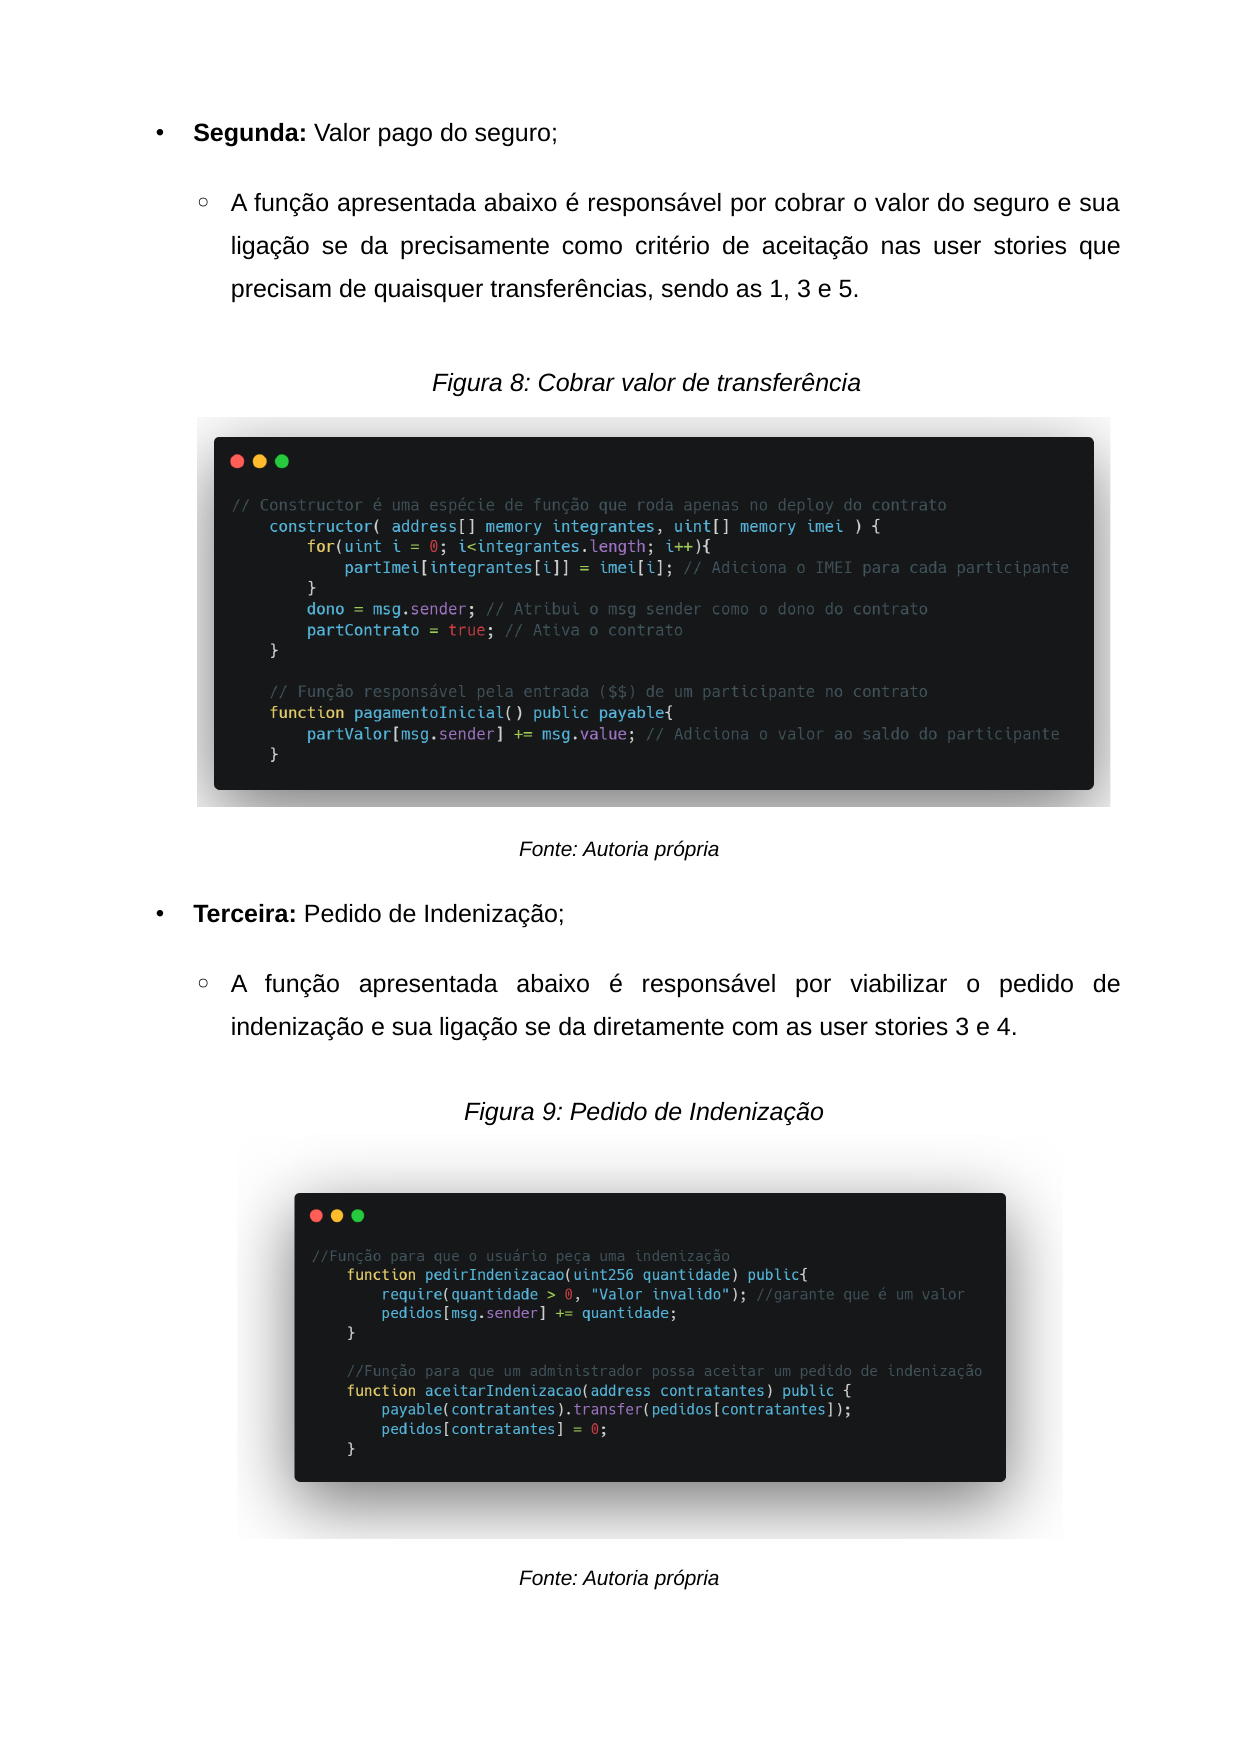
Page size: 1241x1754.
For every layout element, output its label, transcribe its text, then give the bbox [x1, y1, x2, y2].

picture [197, 417, 1111, 807]
text Fonte: Autoria própria [118, 344, 1150, 860]
list Segunda: Valor pago do seguro; [156, 118, 1122, 147]
text Figura 8: Cobrar valor de transferência [146, 368, 1150, 396]
picture [237, 1134, 1063, 1539]
list Terceira: Pedido de Indenização; [156, 899, 1122, 928]
text Fonte: Autoria própria [118, 1081, 1122, 1590]
list A função apresentada abaixo é responsável por cobrar o valor do seguro e sua ligação se da precisamente como critério de aceitação nas user stories que precisam de quaisquer transferências, sendo as 1, 3 e 5. [193, 188, 1122, 303]
list A função apresentada abaixo é responsável por viabilizar o pedido de indenização e sua ligação se da diretamente com as user stories 3 e 4. [193, 968, 1122, 1041]
text Figura 9: Pedido de Indenização [181, 1097, 1110, 1126]
